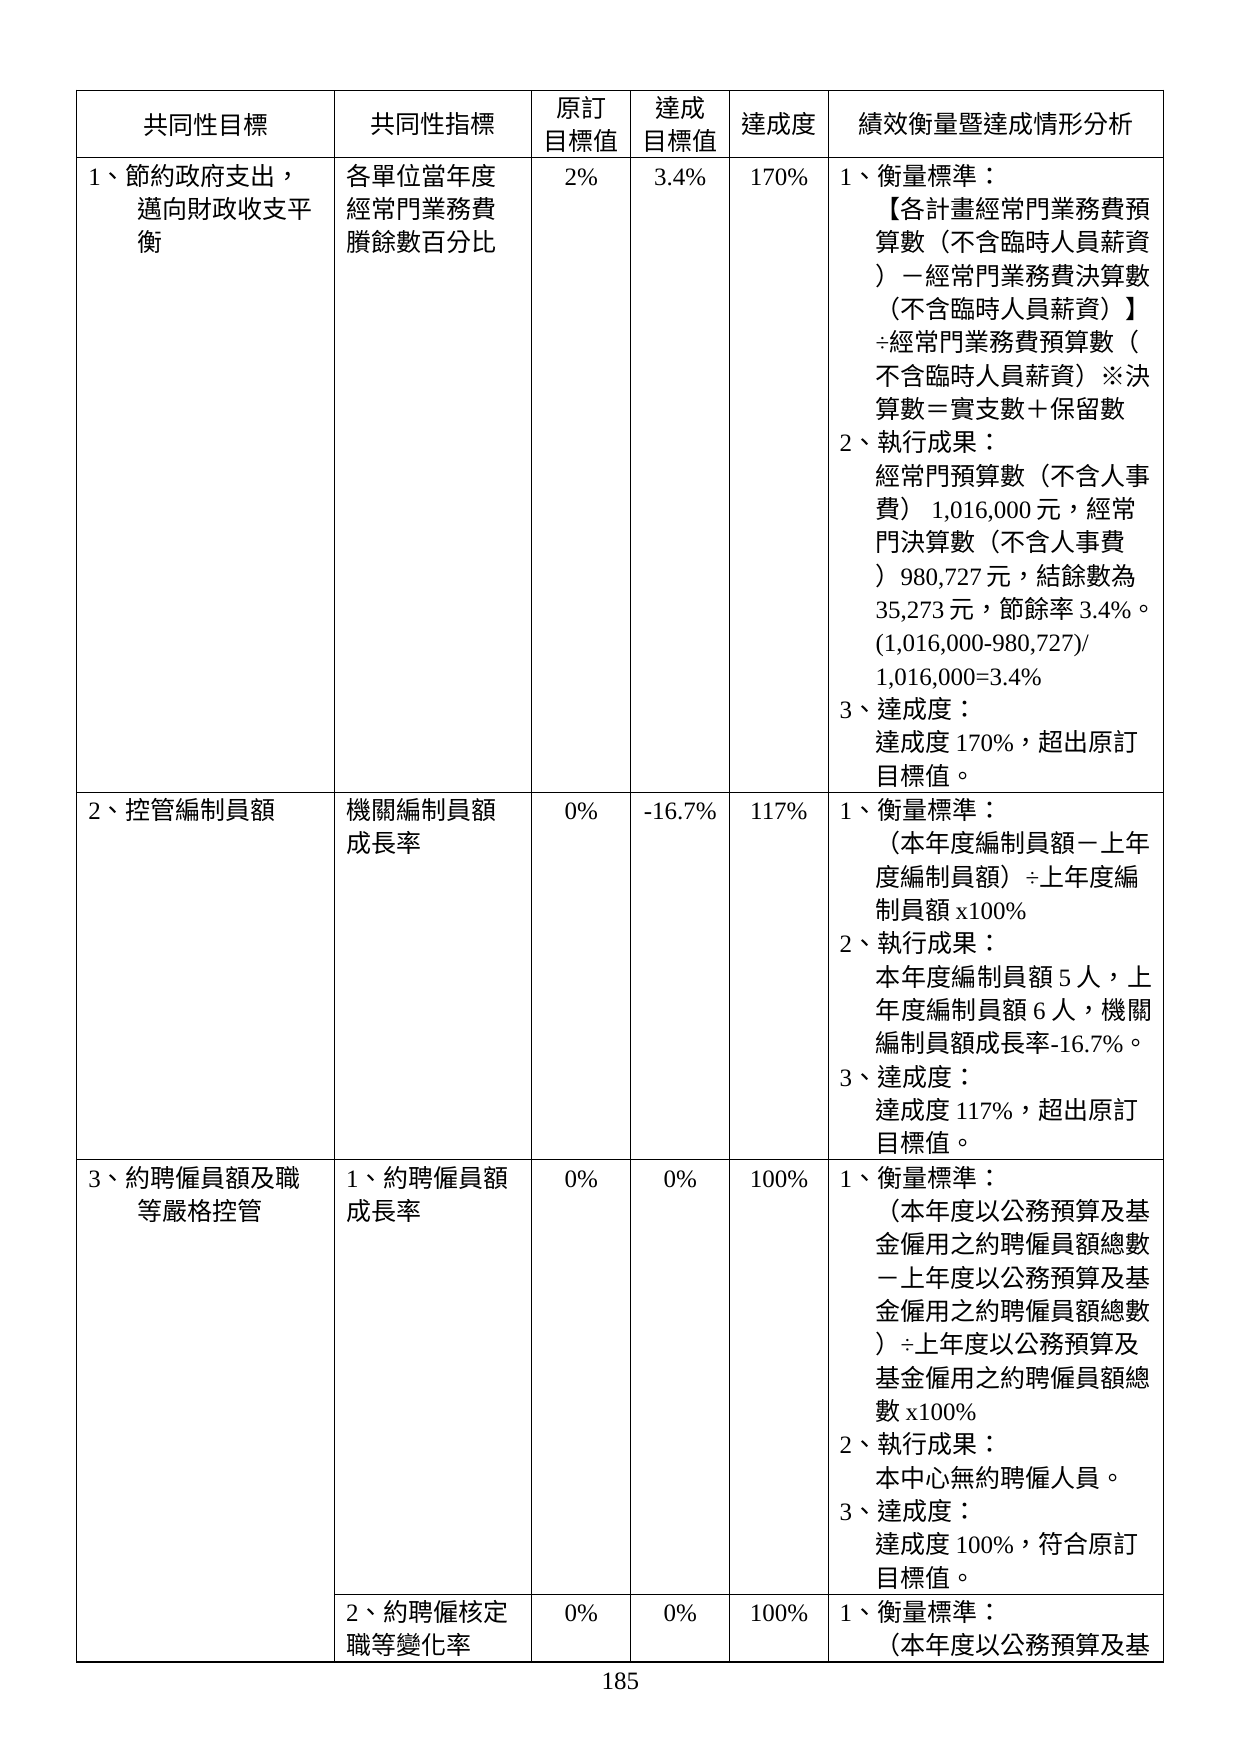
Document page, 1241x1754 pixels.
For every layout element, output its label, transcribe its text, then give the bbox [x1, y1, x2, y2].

table_cell 1、衡量標準： （本年度以公務預算及基 [829, 1595, 1163, 1661]
table_cell 2、約聘僱核定職等變化率 [335, 1595, 531, 1661]
table_cell 0% [532, 793, 630, 1159]
table_cell 1、衡量標準： （本年度以公務預算及基金僱用之約聘僱員額總數－上年度以公務預算及基金僱用之約聘僱員額總數）÷上年度以公務預算及基金僱用之約聘僱員額總數x100% 2、執行成果： 本中心無約聘僱人員。 3、達成度： 達成度100%，符合原訂目標值。 [829, 1160, 1163, 1594]
table_cell 1、約聘僱員額成長率 [335, 1160, 531, 1594]
table_cell 節約政府支出，邁向財政收支平衡 [77, 158, 334, 792]
table_cell 1、衡量標準： （本年度編制員額－上年度編制員額）÷上年度編制員額x100% 2、執行成果： 本年度編制員額5人，上年度編制員額6人，機關編制員額成長率-16.7%。 3、達成度： 達成度117%，超出原訂目標值。 [829, 793, 1163, 1159]
table_cell 0% [532, 1160, 630, 1594]
table_cell 170% [730, 158, 828, 792]
table_cell -16.7% [631, 793, 729, 1159]
table_cell 1、衡量標準： 【各計畫經常門業務費預算數（不含臨時人員薪資）－經常門業務費決算數（不含臨時人員薪資）】÷經常門業務費預算數（不含臨時人員薪資）※決算數＝實支數＋保留數 2、執行成果： 經常門預算數（不含人事費） 1,016,000元，經常門決算數（不含人事費）980,727元，結餘數為35,273元，節餘率3.4%。 (1,016,000-980,727)/ 1,016,000=3.4% 3、達成度： 達成度170%，超出原訂目標值。 [829, 158, 1163, 792]
table_header 達成度 [730, 91, 828, 157]
table_cell 約聘僱員額及職等嚴格控管 [77, 1160, 334, 1661]
table_cell 0% [631, 1160, 729, 1594]
table_cell 100% [730, 1595, 828, 1661]
table_cell 控管編制員額 [77, 793, 334, 1159]
table_cell 0% [631, 1595, 729, 1661]
table_cell 117% [730, 793, 828, 1159]
table_cell 3.4% [631, 158, 729, 792]
table_cell 各單位當年度經常門業務費賸餘數百分比 [335, 158, 531, 792]
table_cell 100% [730, 1160, 828, 1594]
table_header 達成 目標值 [631, 91, 729, 157]
table_header 共同性指標 [335, 91, 531, 157]
table_header 原訂 目標值 [532, 91, 630, 157]
table_header 績效衡量暨達成情形分析 [829, 91, 1163, 157]
table_cell 0% [532, 1595, 630, 1661]
table_header 共同性目標 [77, 91, 334, 157]
table_cell 機關編制員額成長率 [335, 793, 531, 1159]
table_cell 2% [532, 158, 630, 792]
